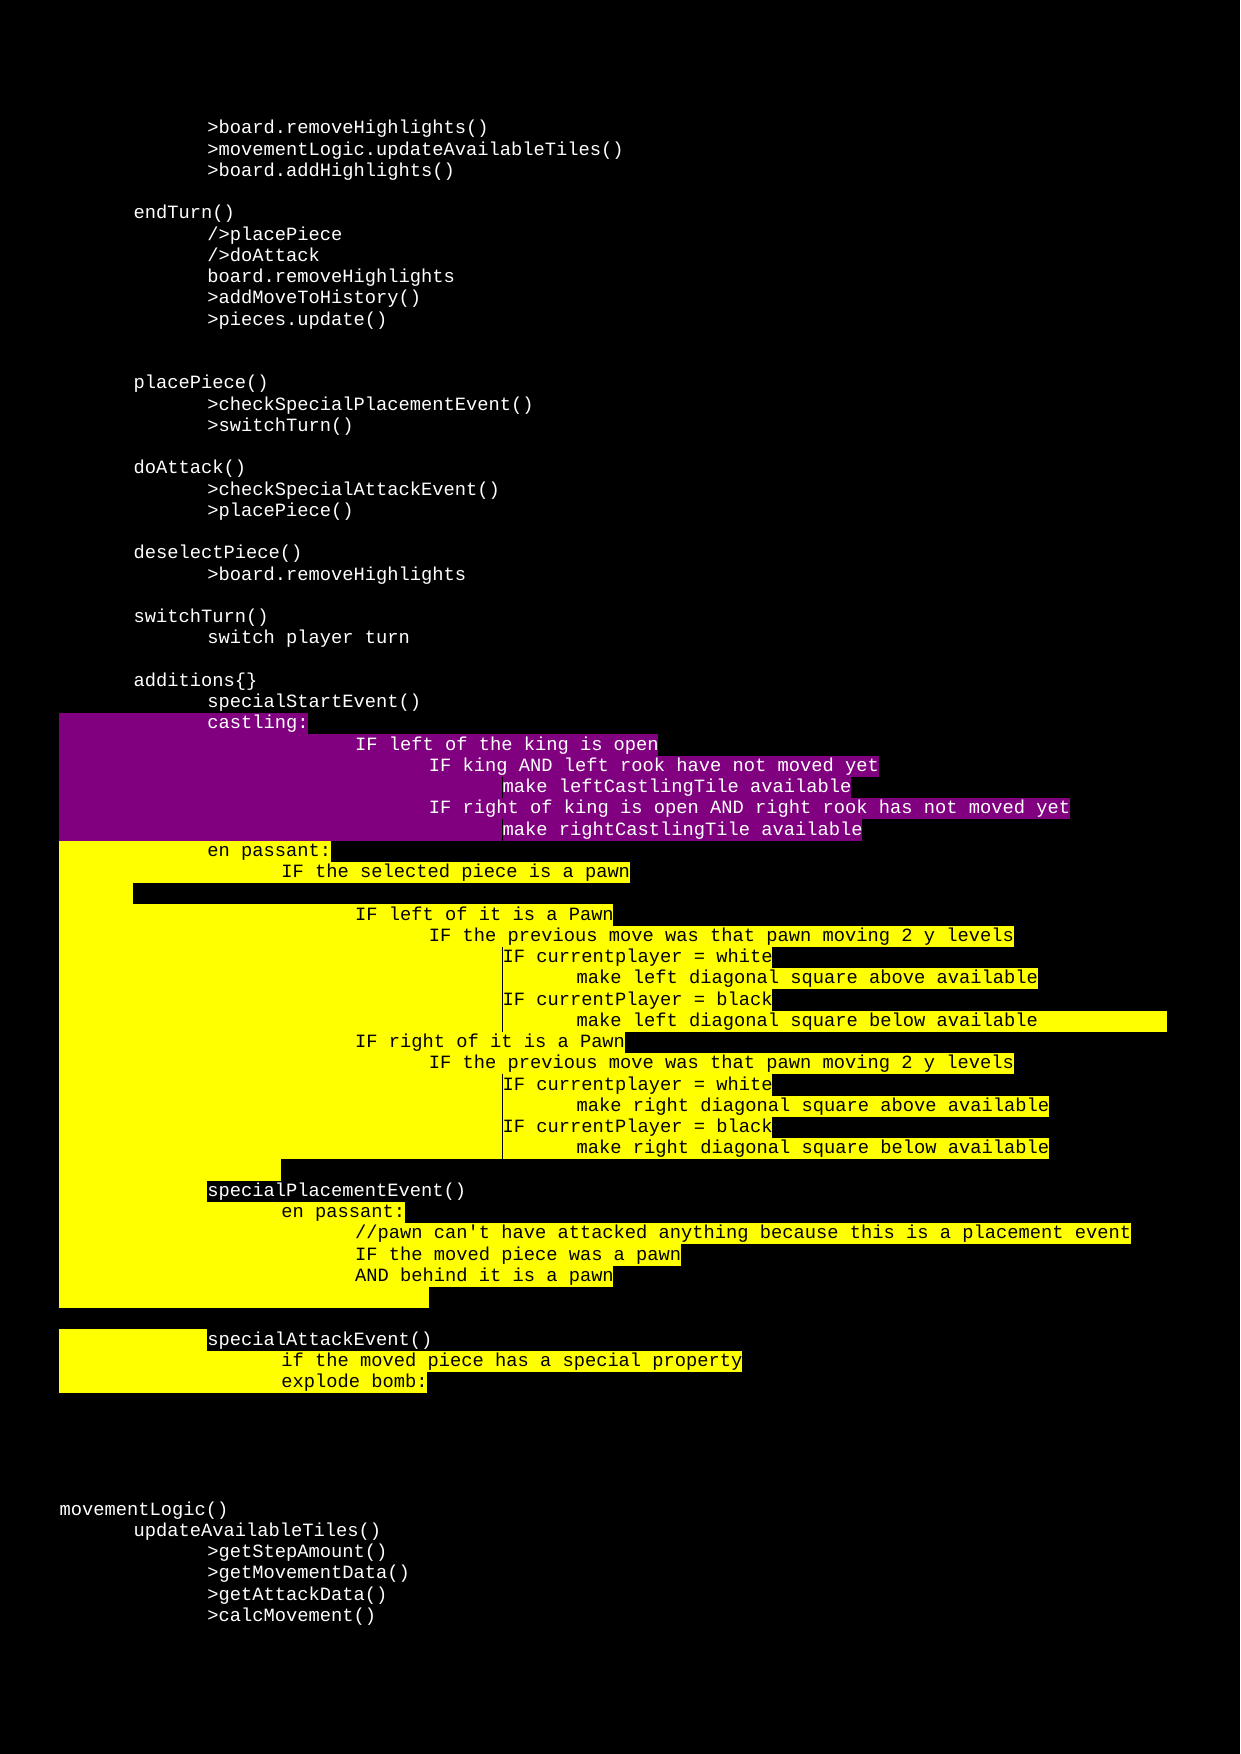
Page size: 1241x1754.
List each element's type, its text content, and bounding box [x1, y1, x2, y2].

text specialPlacementEvent() [59, 1181, 1240, 1202]
text IF the selected piece is a pawn [59, 862, 1240, 883]
text IF left of the king is open [59, 734, 1240, 756]
text >getAttackData() [59, 1584, 1240, 1606]
text />placePiece [59, 224, 1240, 246]
text IF the previous move was that pawn moving 2 y levels [59, 926, 1240, 947]
text specialStartEvent() [59, 692, 1240, 713]
text >placePiece() [59, 501, 1240, 522]
text deselectPiece() [59, 543, 1240, 564]
text doAttack() [59, 458, 1240, 479]
text >getStepAmount() [59, 1542, 1240, 1563]
text >addMoveToHistory() [59, 288, 1240, 309]
text >getMovementData() [59, 1563, 1240, 1584]
text additions{} [59, 671, 1240, 692]
text IF the previous move was that pawn moving 2 y levels [59, 1053, 1240, 1074]
text IF right of king is open AND right rook has not moved yet [59, 798, 1240, 819]
text en passant: [59, 841, 1240, 862]
text >movementLogic.updateAvailableTiles() [59, 139, 1240, 161]
text movementLogic() [59, 1499, 1240, 1521]
text make left diagonal square below available IF right of it is a Pawn [59, 1011, 1240, 1053]
text placePiece() [59, 373, 1240, 394]
text make leftCastlingTile available [59, 777, 1240, 798]
text IF currentplayer = white [59, 1074, 1240, 1096]
text explode bomb: [59, 1372, 1240, 1393]
text updateAvailableTiles() [59, 1521, 1240, 1542]
text make right diagonal square below available [59, 1138, 1240, 1159]
text specialAttackEvent() [59, 1329, 1240, 1351]
text >board.removeHighlights [59, 564, 1240, 586]
text IF left of it is a Pawn [59, 904, 1240, 926]
text AND behind it is a pawn [59, 1266, 1240, 1287]
text IF currentPlayer = black [59, 989, 1240, 1011]
text board.removeHighlights [59, 267, 1240, 288]
text >calcMovement() [59, 1606, 1240, 1627]
text IF currentplayer = white [59, 947, 1240, 968]
text switchTurn() [59, 607, 1240, 628]
text >switchTurn() [59, 416, 1240, 437]
text IF currentPlayer = black [59, 1117, 1240, 1138]
text >board.addHighlights() [59, 161, 1240, 182]
text castling: [59, 713, 1240, 734]
text />doAttack [59, 246, 1240, 267]
text >board.removeHighlights() [59, 118, 1240, 139]
text en passant: [59, 1202, 1240, 1223]
text if the moved piece has a special property [59, 1351, 1240, 1372]
text switch player turn [59, 628, 1240, 649]
text >checkSpecialPlacementEvent() [59, 394, 1240, 416]
text make right diagonal square above available [59, 1096, 1240, 1117]
text IF king AND left rook have not moved yet [59, 756, 1240, 777]
text >pieces.update() [59, 309, 1240, 331]
text IF the moved piece was a pawn [59, 1244, 1240, 1266]
text make rightCastlingTile available [59, 819, 1240, 841]
text endTurn() [59, 203, 1240, 224]
text //pawn can't have attacked anything because this is a placement event [59, 1223, 1240, 1244]
text >checkSpecialAttackEvent() [59, 479, 1240, 501]
text make left diagonal square above available [59, 968, 1240, 989]
